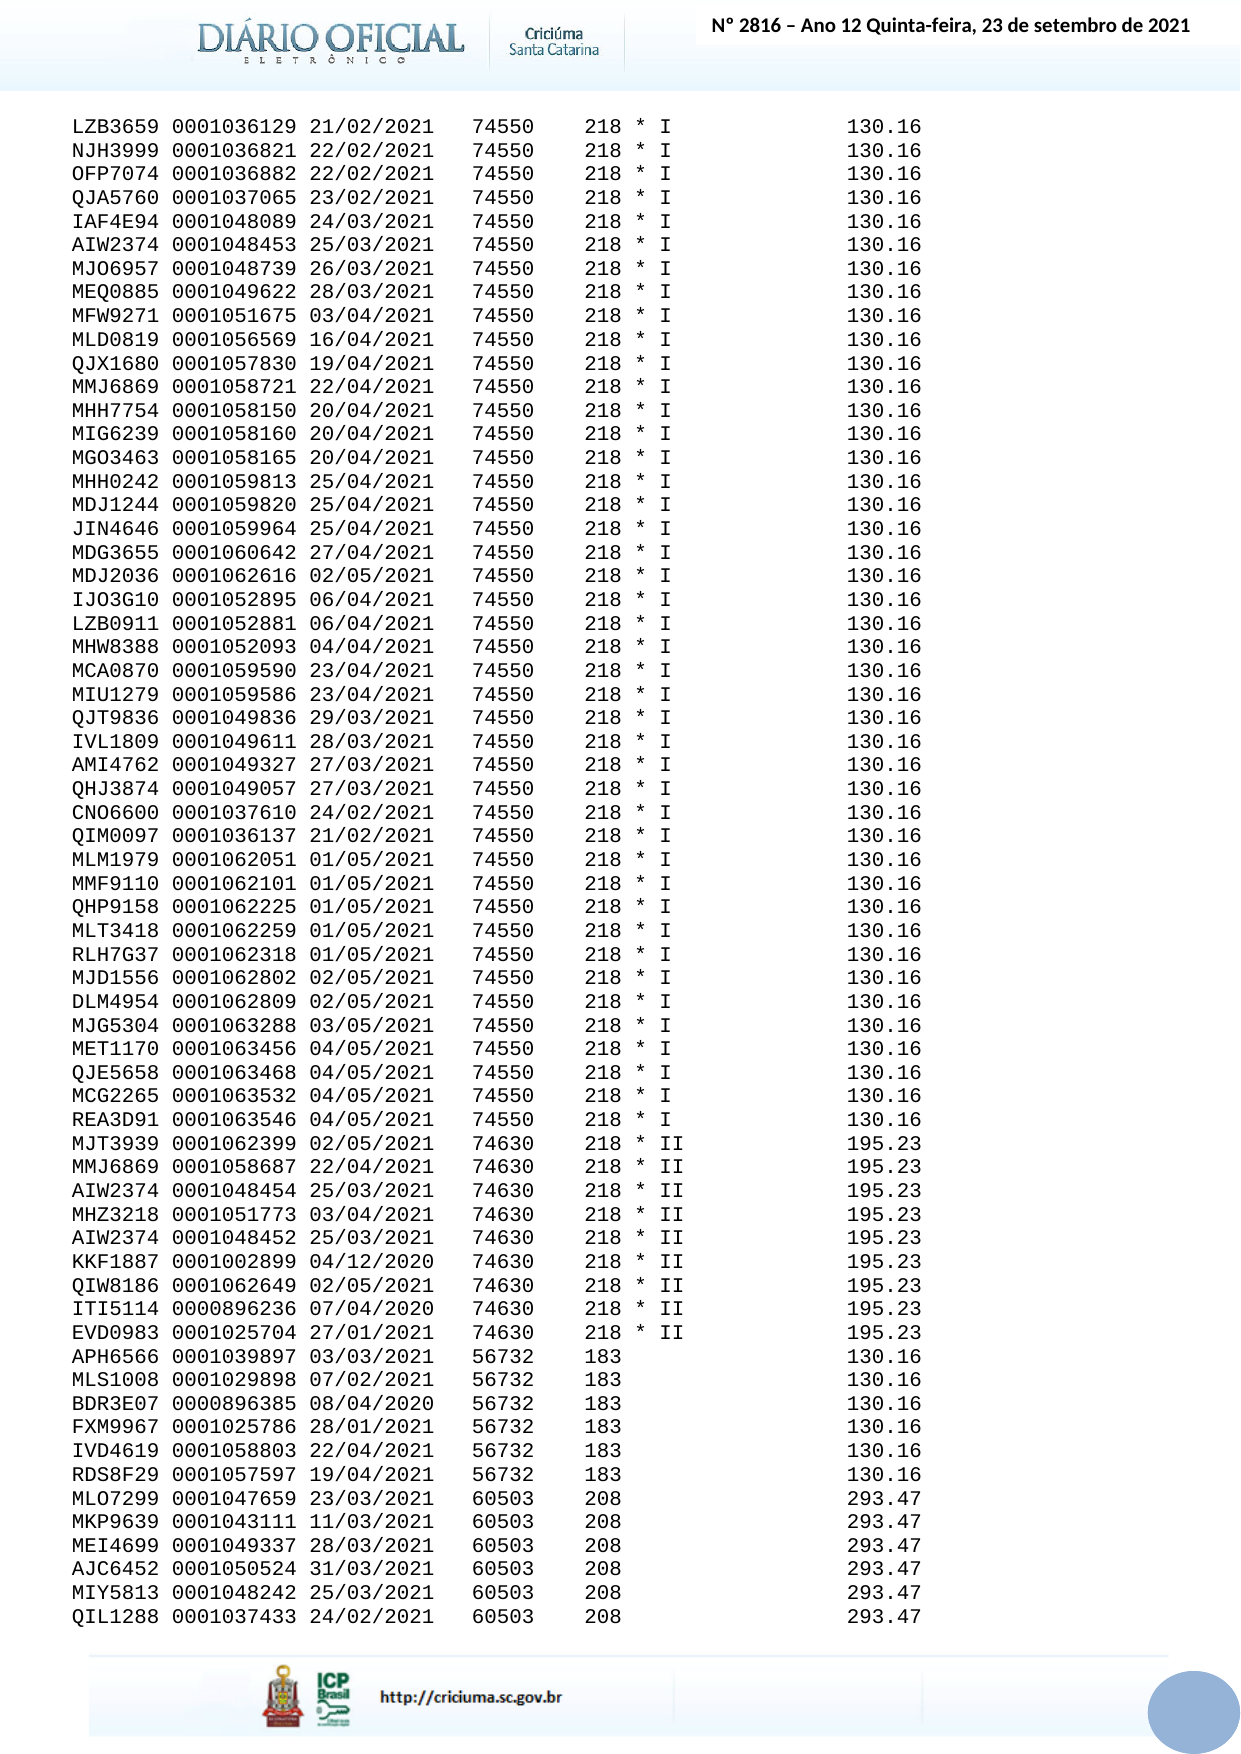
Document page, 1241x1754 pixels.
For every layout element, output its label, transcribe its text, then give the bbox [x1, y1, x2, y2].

text MMF9110 0001062101 01/05/2021 74550 218 * I 130.16 [59, 873, 1167, 896]
text RLH7G37 0001062318 01/05/2021 74550 218 * I 130.16 [59, 944, 1167, 967]
text MMJ6869 0001058721 22/04/2021 74550 218 * I 130.16 [59, 376, 1167, 400]
text DLM4954 0001062809 02/05/2021 74550 218 * I 130.16 [59, 991, 1167, 1014]
text MJT3939 0001062399 02/05/2021 74630 218 * II 195.23 [59, 1133, 1167, 1156]
text QJA5760 0001037065 23/02/2021 74550 218 * I 130.16 [59, 187, 1167, 211]
text JIN4646 0001059964 25/04/2021 74550 218 * I 130.16 [59, 518, 1167, 542]
text AIW2374 0001048454 25/03/2021 74630 218 * II 195.23 [59, 1180, 1167, 1204]
text MLO7299 0001047659 23/03/2021 60503 208 293.47 [59, 1487, 1167, 1511]
text MIY5813 0001048242 25/03/2021 60503 208 293.47 [59, 1582, 1167, 1606]
text MDJ2036 0001062616 02/05/2021 74550 218 * I 130.16 [59, 565, 1167, 589]
text APH6566 0001039897 03/03/2021 56732 183 130.16 [59, 1346, 1167, 1369]
text MEI4699 0001049337 28/03/2021 60503 208 293.47 [59, 1535, 1167, 1558]
text MGO3463 0001058165 20/04/2021 74550 218 * I 130.16 [59, 447, 1167, 471]
text MLD0819 0001056569 16/04/2021 74550 218 * I 130.16 [59, 329, 1167, 352]
text LZB3659 0001036129 21/02/2021 74550 218 * I 130.16 [59, 116, 1167, 140]
text QHJ3874 0001049057 27/03/2021 74550 218 * I 130.16 [59, 778, 1167, 802]
text FXM9967 0001025786 28/01/2021 56732 183 130.16 [59, 1417, 1167, 1440]
text MLT3418 0001062259 01/05/2021 74550 218 * I 130.16 [59, 920, 1167, 944]
text QJT9836 0001049836 29/03/2021 74550 218 * I 130.16 [59, 707, 1167, 731]
text MJD1556 0001062802 02/05/2021 74550 218 * I 130.16 [59, 967, 1167, 991]
text NJH3999 0001036821 22/02/2021 74550 218 * I 130.16 [59, 140, 1167, 163]
text IVD4619 0001058803 22/04/2021 56732 183 130.16 [59, 1440, 1167, 1464]
text AMI4762 0001049327 27/03/2021 74550 218 * I 130.16 [59, 754, 1167, 778]
text LZB0911 0001052881 06/04/2021 74550 218 * I 130.16 [59, 613, 1167, 636]
text MDG3655 0001060642 27/04/2021 74550 218 * I 130.16 [59, 542, 1167, 565]
text MDJ1244 0001059820 25/04/2021 74550 218 * I 130.16 [59, 494, 1167, 518]
text MHZ3218 0001051773 03/04/2021 74630 218 * II 195.23 [59, 1204, 1167, 1227]
text CNO6600 0001037610 24/02/2021 74550 218 * I 130.16 [59, 802, 1167, 825]
text AJC6452 0001050524 31/03/2021 60503 208 293.47 [59, 1558, 1167, 1582]
text RDS8F29 0001057597 19/04/2021 56732 183 130.16 [59, 1464, 1167, 1487]
text QIW8186 0001062649 02/05/2021 74630 218 * II 195.23 [59, 1275, 1167, 1298]
text IAF4E94 0001048089 24/03/2021 74550 218 * I 130.16 [59, 211, 1167, 234]
text KKF1887 0001002899 04/12/2020 74630 218 * II 195.23 [59, 1251, 1167, 1275]
text MEQ0885 0001049622 28/03/2021 74550 218 * I 130.16 [59, 282, 1167, 305]
text MJG5304 0001063288 03/05/2021 74550 218 * I 130.16 [59, 1014, 1167, 1038]
text MFW9271 0001051675 03/04/2021 74550 218 * I 130.16 [59, 305, 1167, 329]
text MHW8388 0001052093 04/04/2021 74550 218 * I 130.16 [59, 636, 1167, 660]
text MCA0870 0001059590 23/04/2021 74550 218 * I 130.16 [59, 660, 1167, 683]
text MJO6957 0001048739 26/03/2021 74550 218 * I 130.16 [59, 258, 1167, 282]
text MIG6239 0001058160 20/04/2021 74550 218 * I 130.16 [59, 423, 1167, 447]
text QJX1680 0001057830 19/04/2021 74550 218 * I 130.16 [59, 352, 1167, 376]
text ITI5114 0000896236 07/04/2020 74630 218 * II 195.23 [59, 1298, 1167, 1322]
text MHH7754 0001058150 20/04/2021 74550 218 * I 130.16 [59, 400, 1167, 423]
text AIW2374 0001048452 25/03/2021 74630 218 * II 195.23 [59, 1227, 1167, 1251]
text QIL1288 0001037433 24/02/2021 60503 208 293.47 [59, 1606, 1167, 1629]
text REA3D91 0001063546 04/05/2021 74550 218 * I 130.16 [59, 1109, 1167, 1133]
text QHP9158 0001062225 01/05/2021 74550 218 * I 130.16 [59, 896, 1167, 920]
text QJE5658 0001063468 04/05/2021 74550 218 * I 130.16 [59, 1062, 1167, 1086]
text MIU1279 0001059586 23/04/2021 74550 218 * I 130.16 [59, 683, 1167, 707]
text IVL1809 0001049611 28/03/2021 74550 218 * I 130.16 [59, 731, 1167, 754]
text MMJ6869 0001058687 22/04/2021 74630 218 * II 195.23 [59, 1156, 1167, 1180]
text MCG2265 0001063532 04/05/2021 74550 218 * I 130.16 [59, 1086, 1167, 1109]
text QIM0097 0001036137 21/02/2021 74550 218 * I 130.16 [59, 825, 1167, 849]
text AIW2374 0001048453 25/03/2021 74550 218 * I 130.16 [59, 234, 1167, 258]
text MET1170 0001063456 04/05/2021 74550 218 * I 130.16 [59, 1038, 1167, 1062]
text IJO3G10 0001052895 06/04/2021 74550 218 * I 130.16 [59, 589, 1167, 613]
text BDR3E07 0000896385 08/04/2020 56732 183 130.16 [59, 1393, 1167, 1417]
text MKP9639 0001043111 11/03/2021 60503 208 293.47 [59, 1511, 1167, 1535]
text MHH0242 0001059813 25/04/2021 74550 218 * I 130.16 [59, 471, 1167, 494]
text MLM1979 0001062051 01/05/2021 74550 218 * I 130.16 [59, 849, 1167, 873]
text EVD0983 0001025704 27/01/2021 74630 218 * II 195.23 [59, 1322, 1167, 1346]
text MLS1008 0001029898 07/02/2021 56732 183 130.16 [59, 1369, 1167, 1393]
text OFP7074 0001036882 22/02/2021 74550 218 * I 130.16 [59, 163, 1167, 187]
